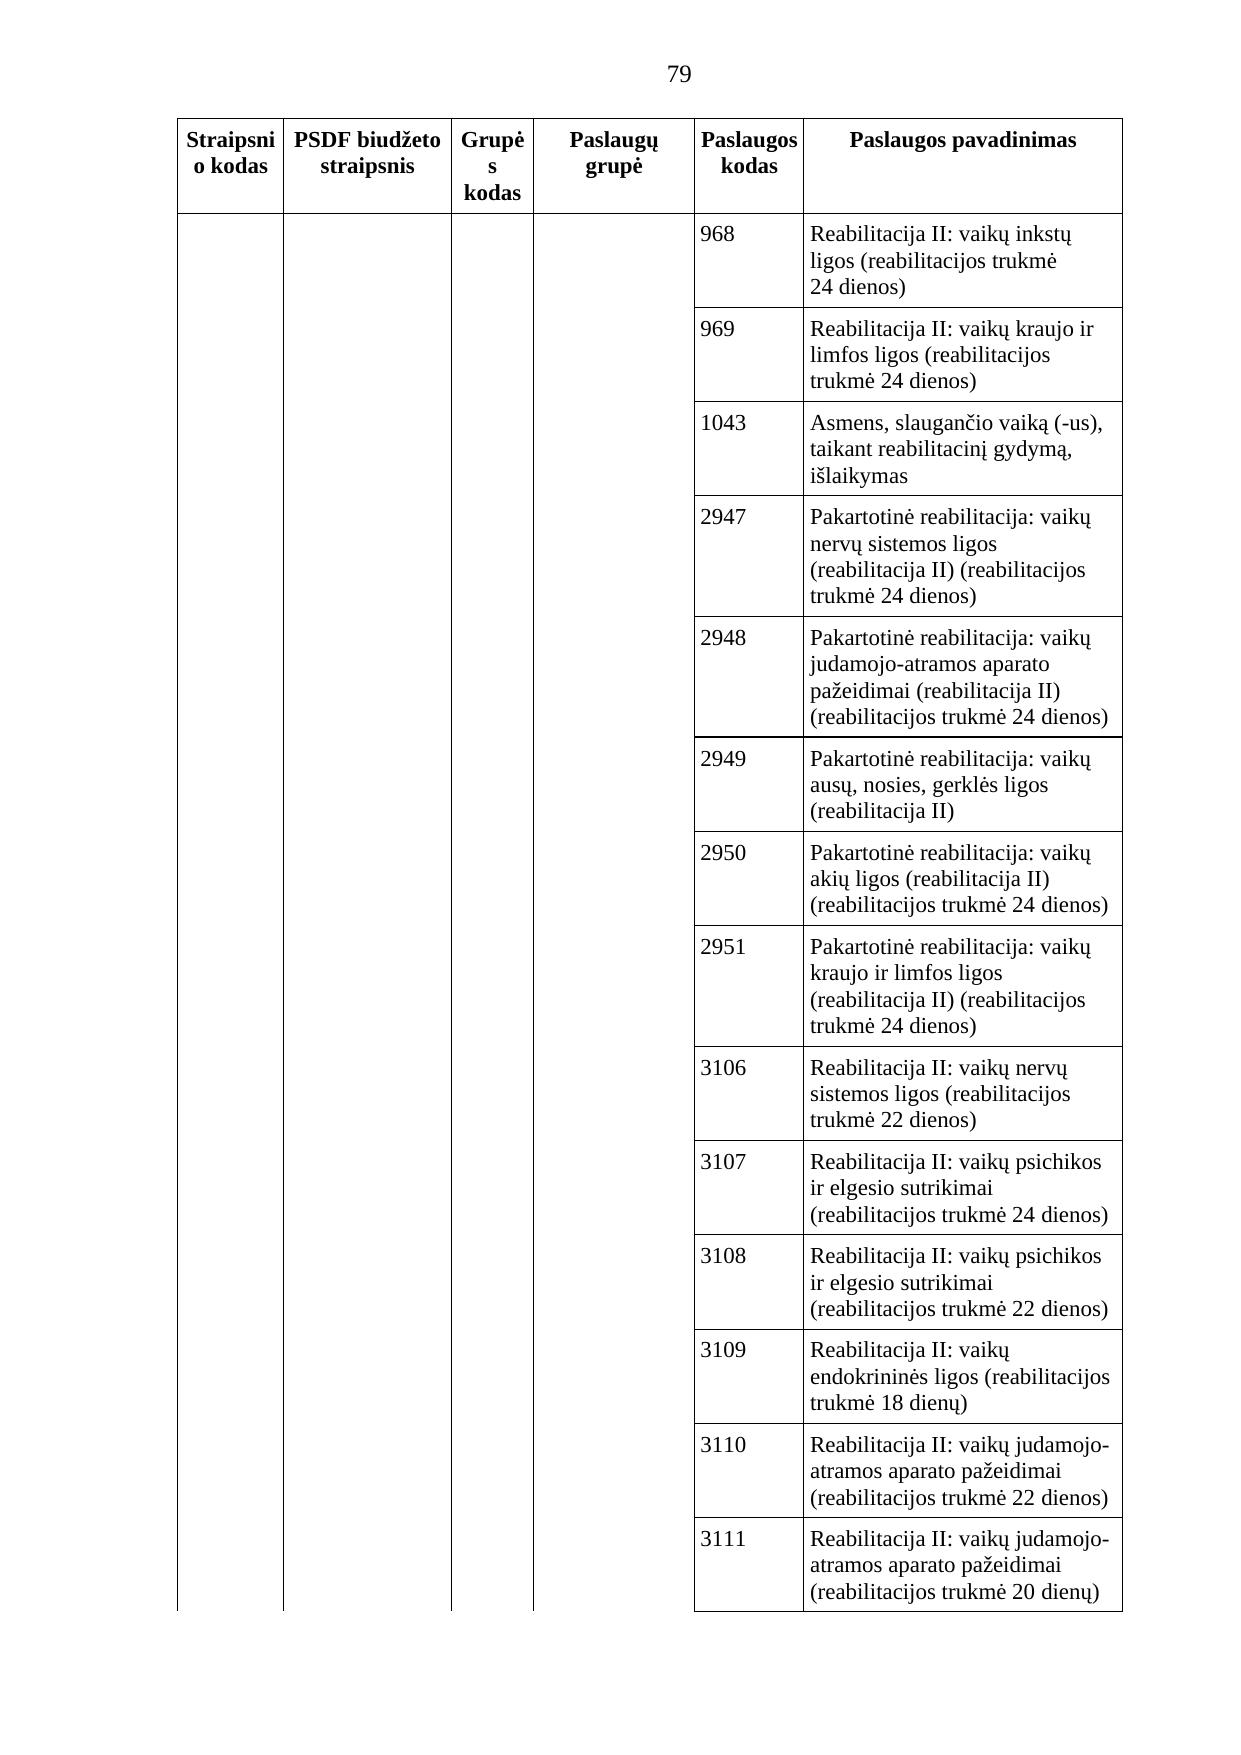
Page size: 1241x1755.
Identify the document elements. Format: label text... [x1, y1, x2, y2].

table_cell 2951 [695, 926, 803, 1046]
table_cell [452, 1423, 533, 1517]
table_cell [178, 214, 283, 307]
table_cell 968 [695, 214, 803, 307]
table_cell [452, 925, 533, 1046]
table_cell Reabilitacija II: vaikų psichikos ir elgesio sutrikimai (reabilitacijos trukmė 24 dienos) [804, 1141, 1122, 1234]
table_header Paslaugos kodas [695, 119, 803, 212]
table_cell [178, 401, 283, 495]
table_cell Reabilitacija II: vaikų psichikos ir elgesio sutrikimai (reabilitacijos trukmė 22 dienos) [804, 1235, 1122, 1328]
table_cell [284, 616, 451, 736]
table_cell [178, 495, 283, 616]
table_cell Pakartotinė reabilitacija: vaikų nervų sistemos ligos (reabilitacija II) (reabilitacijos trukmė 24 dienos) [804, 496, 1122, 616]
table_cell [178, 1234, 283, 1328]
table_cell [452, 307, 533, 401]
table_cell [534, 736, 694, 831]
table_cell [534, 1140, 694, 1234]
table_cell [178, 1046, 283, 1140]
table_cell Pakartotinė reabilitacija: vaikų akių ligos (reabilitacija II) (reabilitacijos trukmė 24 dienos) [804, 832, 1122, 925]
table_cell [452, 616, 533, 736]
table_cell [452, 831, 533, 925]
table_cell [534, 401, 694, 495]
table_cell 969 [695, 308, 803, 401]
table_cell [534, 616, 694, 736]
table_cell 2947 [695, 496, 803, 616]
table_cell [284, 214, 451, 307]
table_cell [534, 1517, 694, 1611]
table_cell 1043 [695, 402, 803, 495]
table_cell 3110 [695, 1424, 803, 1517]
table_cell [452, 495, 533, 616]
table_cell [284, 1046, 451, 1140]
table_cell [284, 1140, 451, 1234]
table_cell Pakartotinė reabilitacija: vaikų kraujo ir limfos ligos (reabilitacija II) (reabilitacijos trukmė 24 dienos) [804, 926, 1122, 1046]
table_cell [284, 925, 451, 1046]
table_cell 3107 [695, 1141, 803, 1234]
table_cell 2948 [695, 617, 803, 736]
table_cell [534, 1329, 694, 1423]
table_header Straipsnio kodas [178, 119, 283, 212]
table_header PSDF biudžeto straipsnis [284, 119, 451, 212]
table_cell [534, 1234, 694, 1328]
table_cell Reabilitacija II: vaikų judamojo-atramos aparato pažeidimai (reabilitacijos trukmė 22 dienos) [804, 1424, 1122, 1517]
table_cell [178, 1329, 283, 1423]
table_cell [178, 1140, 283, 1234]
table_cell Pakartotinė reabilitacija: vaikų ausų, nosies, gerklės ligos (reabilitacija II) [804, 738, 1122, 831]
table_cell [452, 401, 533, 495]
table_cell [178, 616, 283, 736]
table_cell 3106 [695, 1047, 803, 1140]
table_cell 3108 [695, 1235, 803, 1328]
table_cell [178, 1423, 283, 1517]
table_cell [178, 1517, 283, 1611]
table_cell [534, 925, 694, 1046]
table_cell Reabilitacija II: vaikų judamojo-atramos aparato pažeidimai (reabilitacijos trukmė 20 dienų) [804, 1518, 1122, 1611]
table_cell [534, 831, 694, 925]
table_cell [284, 307, 451, 401]
table_cell [178, 831, 283, 925]
table_cell [452, 1140, 533, 1234]
table_cell [284, 1329, 451, 1423]
table_cell [284, 401, 451, 495]
table_cell 3111 [695, 1518, 803, 1611]
table_cell [284, 495, 451, 616]
table_cell Reabilitacija II: vaikų inkstų ligos (reabilitacijos trukmė 24 dienos) [804, 214, 1122, 307]
table_cell [534, 307, 694, 401]
table_cell [284, 831, 451, 925]
table_cell [178, 925, 283, 1046]
table_cell [534, 1046, 694, 1140]
table_cell [452, 1046, 533, 1140]
table_header Paslaugų grupė [534, 119, 694, 212]
table_cell [284, 1517, 451, 1611]
table_cell Reabilitacija II: vaikų endokrininės ligos (reabilitacijos trukmė 18 dienų) [804, 1330, 1122, 1423]
table_cell [178, 736, 283, 831]
table_header Paslaugos pavadinimas [804, 119, 1122, 212]
table_cell [534, 1423, 694, 1517]
table_cell Asmens, slaugančio vaiką (-us), taikant reabilitacinį gydymą, išlaikymas [804, 402, 1122, 495]
table_cell [452, 736, 533, 831]
table_cell 3109 [695, 1330, 803, 1423]
table_cell Reabilitacija II: vaikų nervų sistemos ligos (reabilitacijos trukmė 22 dienos) [804, 1047, 1122, 1140]
table_cell [284, 1423, 451, 1517]
table_cell [284, 736, 451, 831]
table_cell [452, 214, 533, 307]
table_cell [534, 214, 694, 307]
table_cell 2950 [695, 832, 803, 925]
table_header Grupės kodas [452, 119, 533, 212]
table_cell [452, 1234, 533, 1328]
table_cell [284, 1234, 451, 1328]
table_cell [452, 1329, 533, 1423]
table_cell [534, 495, 694, 616]
table_cell [452, 1517, 533, 1611]
table_cell 2949 [695, 738, 803, 831]
table_cell Reabilitacija II: vaikų kraujo ir limfos ligos (reabilitacijos trukmė 24 dienos) [804, 308, 1122, 401]
table_cell [178, 307, 283, 401]
table_cell Pakartotinė reabilitacija: vaikų judamojo-atramos aparato pažeidimai (reabilitacija II) (reabilitacijos trukmė 24 dienos) [804, 617, 1122, 736]
